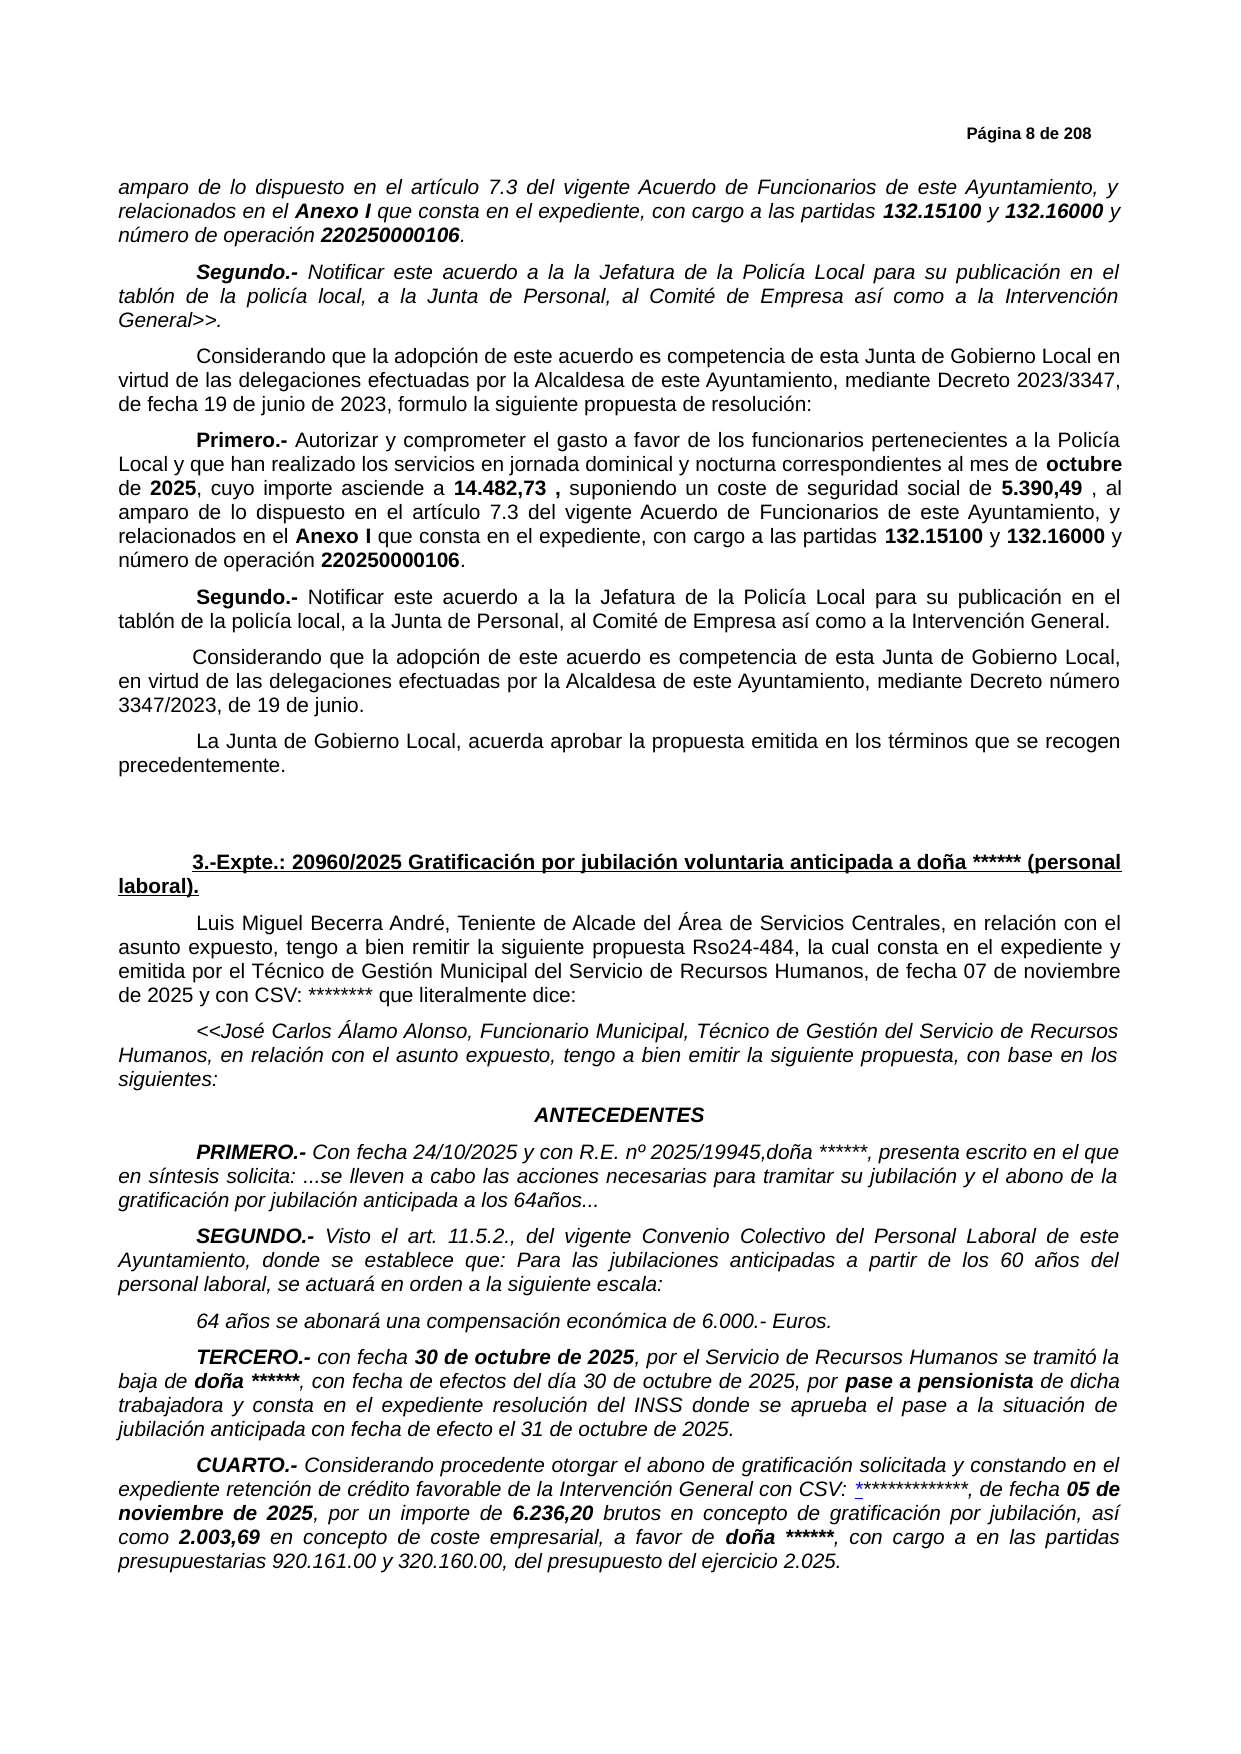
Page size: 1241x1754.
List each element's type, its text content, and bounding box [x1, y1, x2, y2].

text La Junta de Gobierno Local, acuerda aprobar la propuesta emitida en los términos que se recogen precedentemente. [118, 729, 1122, 777]
text SEGUNDO.- Visto el art. 11.5.2., del vigente Convenio Colectivo del Personal Laboral de este Ayuntamiento, donde se establece que: Para las jubilaciones anticipadas a partir de los 60 años del personal laboral, se actuará en orden a la siguiente escala: [118, 1224, 1122, 1296]
text Considerando que la adopción de este acuerdo es competencia de esta Junta de Gobierno Local, en virtud de las delegaciones efectuadas por la Alcaldesa de este Ayuntamiento, mediante Decreto número 3347/2023, de 19 de junio. [118, 645, 1122, 717]
text <<José Carlos Álamo Alonso, Funcionario Municipal, Técnico de Gestión del Servicio de Recursos Humanos, en relación con el asunto expuesto, tengo a bien emitir la siguiente propuesta, con base en los siguientes: [118, 1019, 1122, 1091]
text ANTECEDENTES [118, 1103, 1122, 1127]
text Segundo.- Notificar este acuerdo a la la Jefatura de la Policía Local para su publicación en el tablón de la policía local, a la Junta de Personal, al Comité de Empresa así como a la Intervención General>>. [118, 259, 1122, 331]
text 64 años se abonará una compensación económica de 6.000.- Euros. [118, 1308, 1122, 1332]
text PRIMERO.- Con fecha 24/10/2025 y con R.E. nº 2025/19945,doña ******, presenta escrito en el que en síntesis solicita: ...se lleven a cabo las acciones necesarias para tramitar su jubilación y el abono de la gratificación por jubilación anticipada a los 64años... [118, 1140, 1122, 1212]
text TERCERO.- con fecha 30 de octubre de 2025, por el Servicio de Recursos Humanos se tramitó la baja de doña ******, con fecha de efectos del día 30 de octubre de 2025, por pase a pensionista de dicha trabajadora y consta en el expediente resolución del INSS donde se aprueba el pase a la situación de jubilación anticipada con fecha de efecto el 31 de octubre de 2025. [118, 1345, 1122, 1441]
text amparo de lo dispuesto en el artículo 7.3 del vigente Acuerdo de Funcionarios de este Ayuntamiento, y relacionados en el Anexo I que consta en el expediente, con cargo a las partidas 132.15100 y 132.16000 y número de operación 220250000106. [118, 175, 1122, 247]
text CUARTO.- Considerando procedente otorgar el abono de gratificación solicitada y constando en el expediente retención de crédito favorable de la Intervención General con CSV: **************, de fecha 05 de noviembre de 2025, por un importe de 6.236,20 brutos en concepto de gratificación por jubilación, así como 2.003,69 en concepto de coste empresarial, a favor de doña ******, con cargo a en las partidas presupuestarias 920.161.00 y 320.160.00, del presupuesto del ejercicio 2.025. [118, 1453, 1122, 1573]
text Considerando que la adopción de este acuerdo es competencia de esta Junta de Gobierno Local en virtud de las delegaciones efectuadas por la Alcaldesa de este Ayuntamiento, mediante Decreto 2023/3347, de fecha 19 de junio de 2023, formulo la siguiente propuesta de resolución: [118, 344, 1122, 416]
text Segundo.- Notificar este acuerdo a la la Jefatura de la Policía Local para su publicación en el tablón de la policía local, a la Junta de Personal, al Comité de Empresa así como a la Intervención General. [118, 584, 1122, 632]
text Primero.- Autorizar y comprometer el gasto a favor de los funcionarios pertenecientes a la Policía Local y que han realizado los servicios en jornada dominical y nocturna correspondientes al mes de octubre de 2025, cuyo importe asciende a 14.482,73 , suponiendo un coste de seguridad social de 5.390,49 , al amparo de lo dispuesto en el artículo 7.3 del vigente Acuerdo de Funcionarios de este Ayuntamiento, y relacionados en el Anexo I que consta en el expediente, con cargo a las partidas 132.15100 y 132.16000 y número de operación 220250000106. [118, 428, 1122, 572]
text 3.-Expte.: 20960/2025 Gratificación por jubilación voluntaria anticipada a doña ****** (personal laboral). [118, 826, 1122, 898]
text Luis Miguel Becerra André, Teniente de Alcade del Área de Servicios Centrales, en relación con el asunto expuesto, tengo a bien remitir la siguiente propuesta Rso24-484, la cual consta en el expediente y emitida por el Técnico de Gestión Municipal del Servicio de Recursos Humanos, de fecha 07 de noviembre de 2025 y con CSV: ******** que literalmente dice: [118, 911, 1122, 1006]
